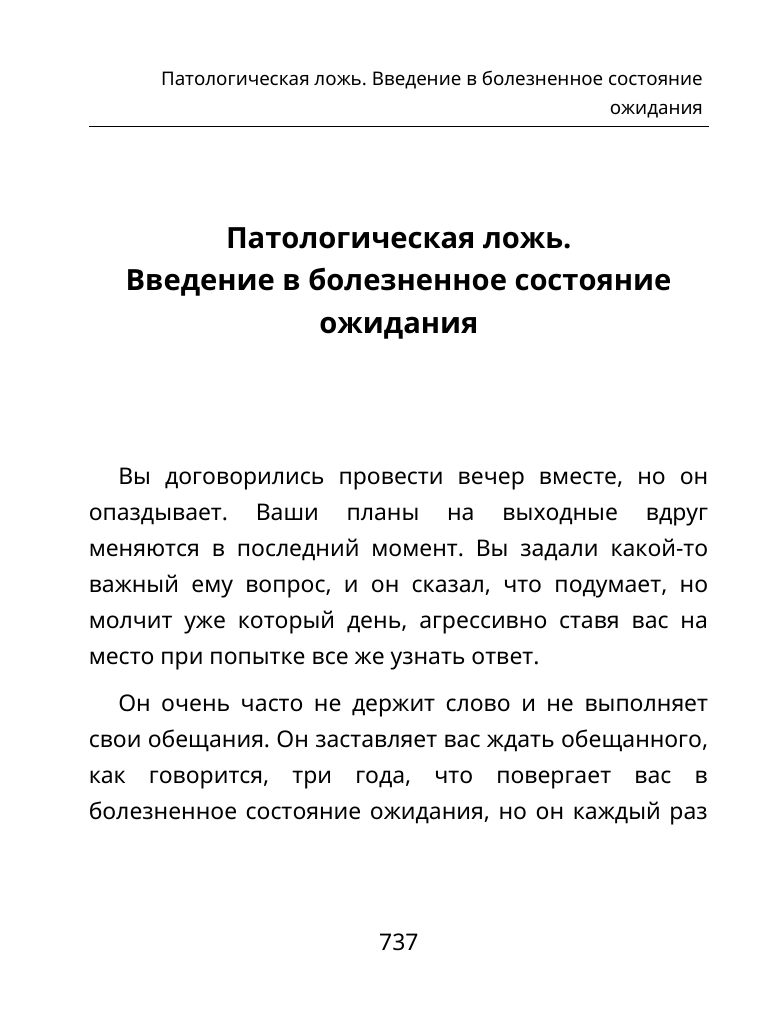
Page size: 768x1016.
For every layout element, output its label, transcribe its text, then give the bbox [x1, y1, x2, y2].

subtitle Патологическая ложь. Введение в болезненное состояние ожидания [88, 214, 709, 342]
text Он очень часто не держит слово и не выполняет свои обещания. Он заставляет вас ждать обещанного, как говорится, три года, что повергает вас в болезненное состояние ожидания, но он каждый раз [88, 687, 709, 826]
text Вы договорились провести вечер вместе, но он опаздывает. Ваши планы на выходные вдруг меняются в последний момент. Вы задали какой-то важный ему вопрос, и он сказал, что подумает, но молчит уже который день, агрессивно ставя вас на место при попытке все же узнать ответ. [88, 460, 709, 671]
